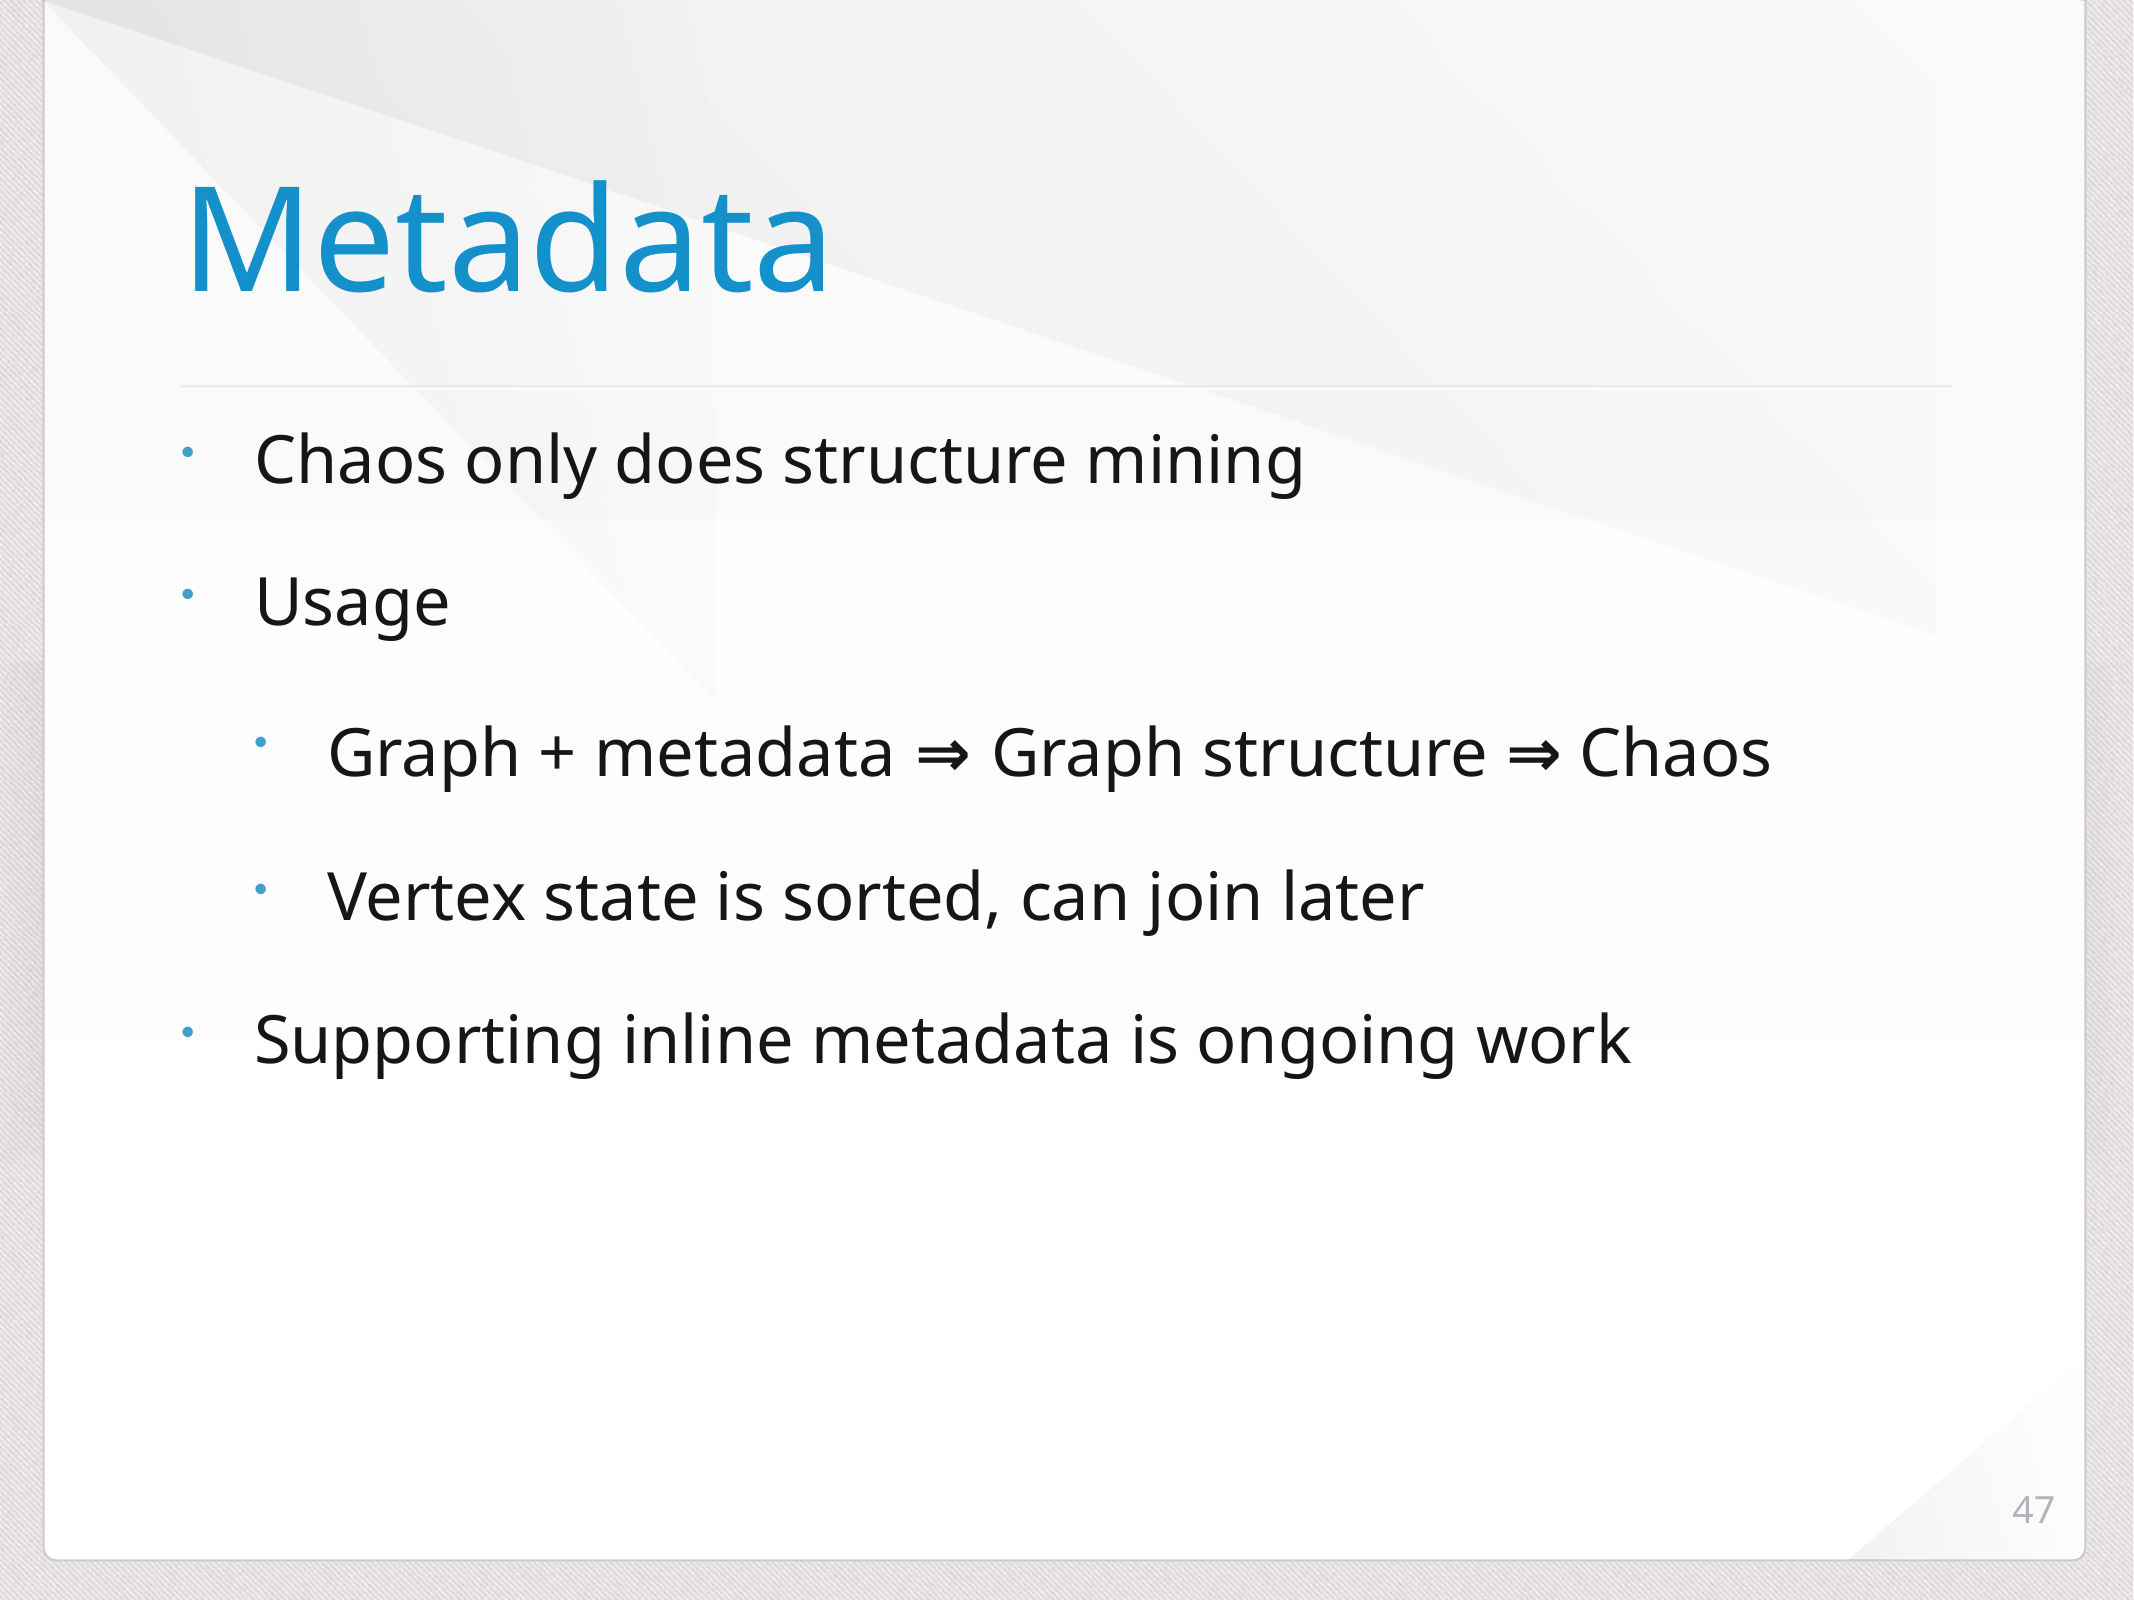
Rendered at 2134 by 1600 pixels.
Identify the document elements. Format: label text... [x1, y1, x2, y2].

picture [0, 0, 2134, 1600]
list Chaos only does structure mining Usage Graph + metadata ⇒ Graph structure ⇒ Chaos Vertex state is sorted, can join later Supporting inline metadata is ongoing work [181, 416, 1953, 1375]
title Metadata [181, 145, 1953, 355]
slide_number [1909, 1476, 2071, 1548]
